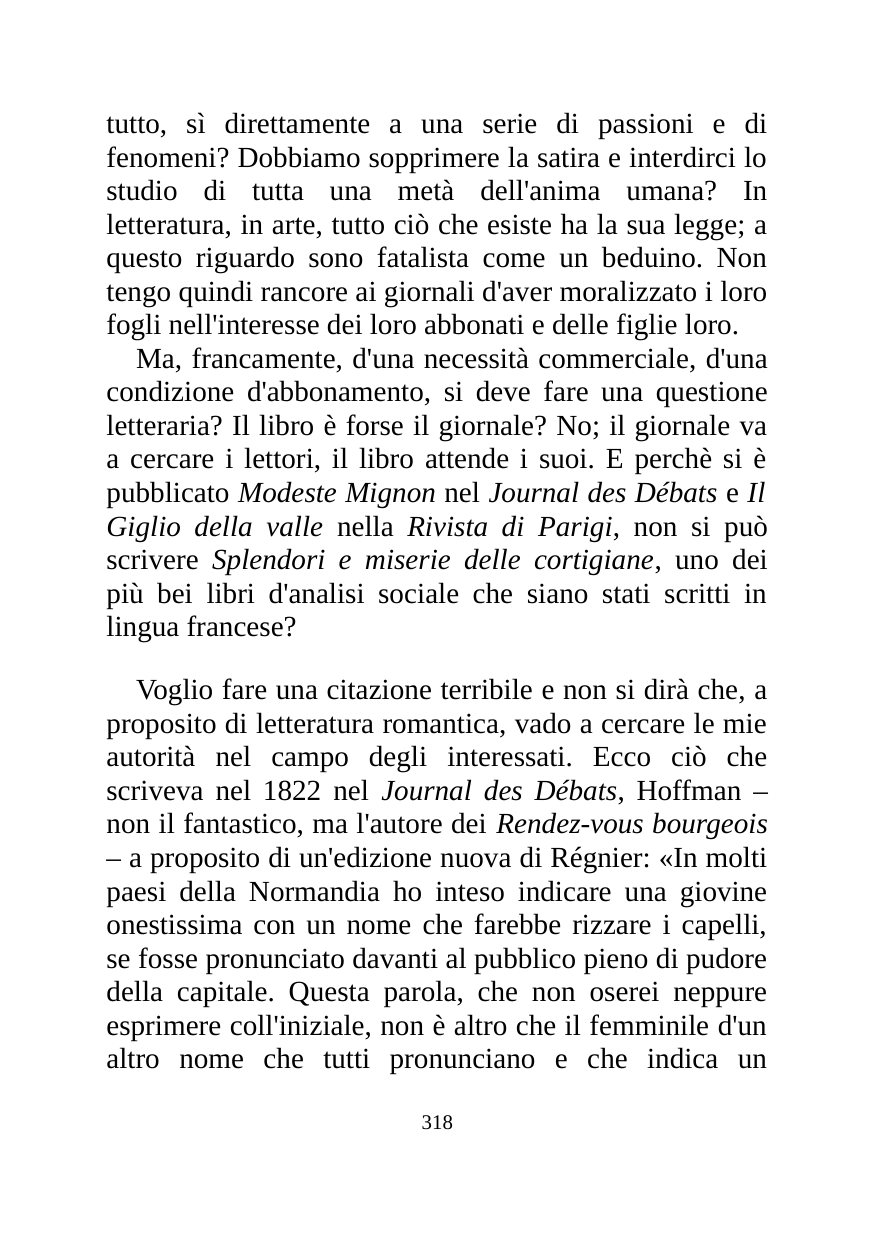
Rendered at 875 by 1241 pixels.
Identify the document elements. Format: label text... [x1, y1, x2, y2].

text tutto, sì direttamente a una serie di passioni e di fenomeni? Dobbiamo sopprimere la satira e interdirci lo studio di tutta una metà dell'anima umana? In letteratura, in arte, tutto ciò che esiste ha la sua legge; a questo riguardo sono fatalista come un beduino. Non tengo quindi rancore ai giornali d'aver moralizzato i loro fogli nell'interesse dei loro abbonati e delle figlie loro. [106, 106, 768, 341]
text Voglio fare una citazione terribile e non si dirà che, a proposito di letteratura romantica, vado a cercare le mie autorità nel campo degli interessati. Ecco ciò che scriveva nel 1822 nel Journal des Débats, Hoffman – non il fantastico, ma l'autore dei Rendez-vous bourgeois – a proposito di un'edizione nuova di Régnier: «In molti paesi della Normandia ho inteso indicare una giovine onestissima con un nome che farebbe rizzare i capelli, se fosse pronunciato davanti al pubblico pieno di pudore della capitale. Questa parola, che non oserei neppure esprimere coll'iniziale, non è altro che il femminile d'un altro nome che tutti pronunciano e che indica un [106, 672, 768, 1075]
text Ma, francamente, d'una necessità commerciale, d'una condizione d'abbonamento, si deve fare una questione letteraria? Il libro è forse il giornale? No; il giornale va a cercare i lettori, il libro attende i suoi. E perchè si è pubblicato Modeste Mignon nel Journal des Débats e Il Giglio della valle nella Rivista di Parigi, non si può scrivere Splendori e miserie delle cortigiane, uno dei più bei libri d'analisi sociale che siano stati scritti in lingua francese? [106, 341, 768, 643]
